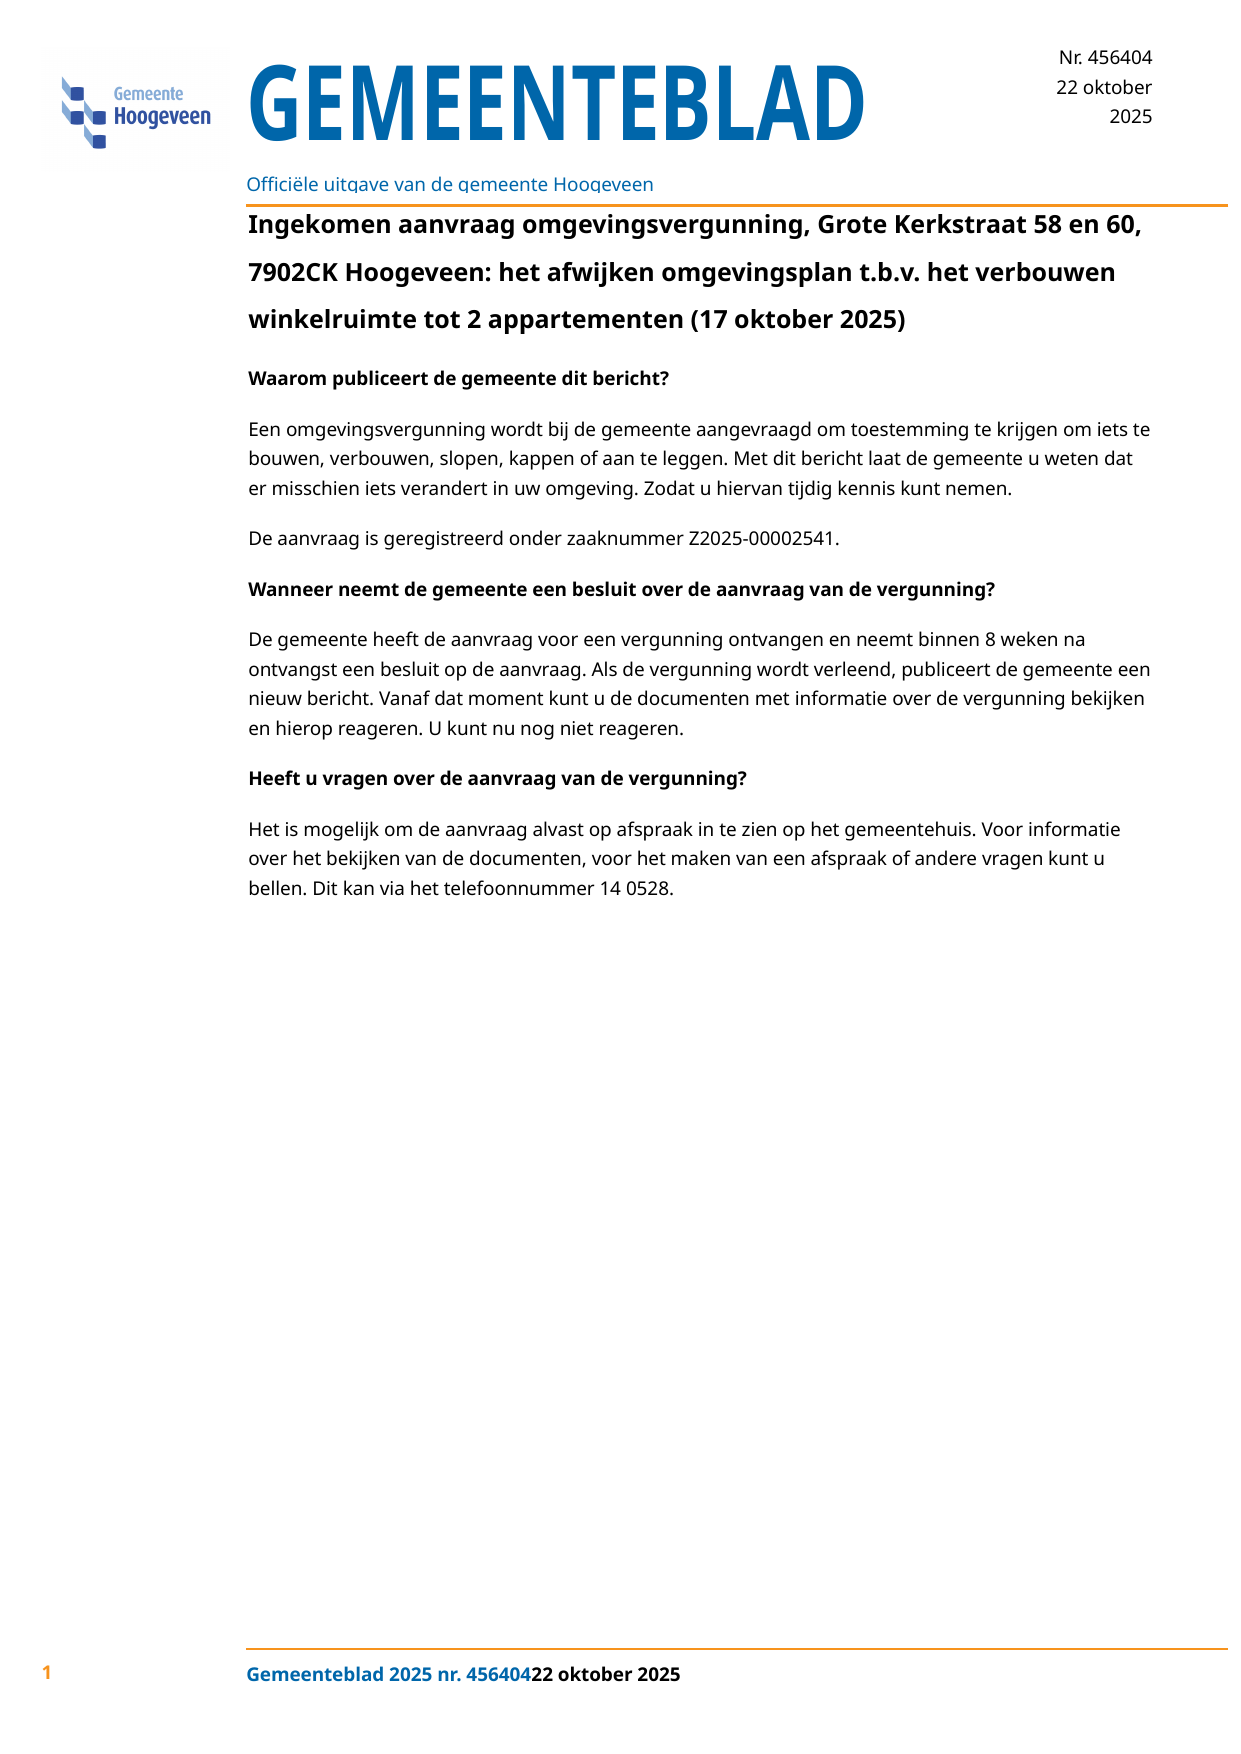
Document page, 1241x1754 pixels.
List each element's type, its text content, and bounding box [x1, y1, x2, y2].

text Het is mogelijk om de aanvraag alvast op afspraak in te zien op het gemeentehuis. Voor informatie over het bekijken van de documenten, voor het maken van een afspraak of andere vragen kunt u bellen. Dit kan via het telefoonnummer 14 0528. [248, 816, 1152, 901]
text Heeft u vragen over de aanvraag van de vergunning? [248, 766, 1152, 791]
text Waarom publiceert de gemeente dit bericht? [248, 366, 1152, 391]
text Wanneer neemt de gemeente een besluit over de aanvraag van de vergunning? [248, 576, 1152, 602]
text De aanvraag is geregistreerd onder zaaknummer Z2025-00002541. [248, 526, 1152, 551]
text Een omgevingsvergunning wordt bij de gemeente aangevraagd om toestemming te krijgen om iets te bouwen, verbouwen, slopen, kappen of aan te leggen. Met dit bericht laat de gemeente u weten dat er misschien iets verandert in uw omgeving. Zodat u hiervan tijdig kennis kunt nemen. [248, 416, 1152, 501]
text Ingekomen aanvraag omgevingsvergunning, Grote Kerkstraat 58 en 60, 7902CK Hoogeveen: het afwijken omgevingsplan t.b.v. het verbouwen winkelruimte tot 2 appartementen (17 oktober 2025) [248, 207, 1152, 336]
picture [41, 47, 231, 172]
text De gemeente heeft de aanvraag voor een vergunning ontvangen en neemt binnen 8 weken na ontvangst een besluit op de aanvraag. Als de vergunning wordt verleend, publiceert de gemeente een nieuw bericht. Vanaf dat moment kunt u de documenten met informatie over de vergunning bekijken en hierop reageren. U kunt nu nog niet reageren. [248, 626, 1152, 741]
